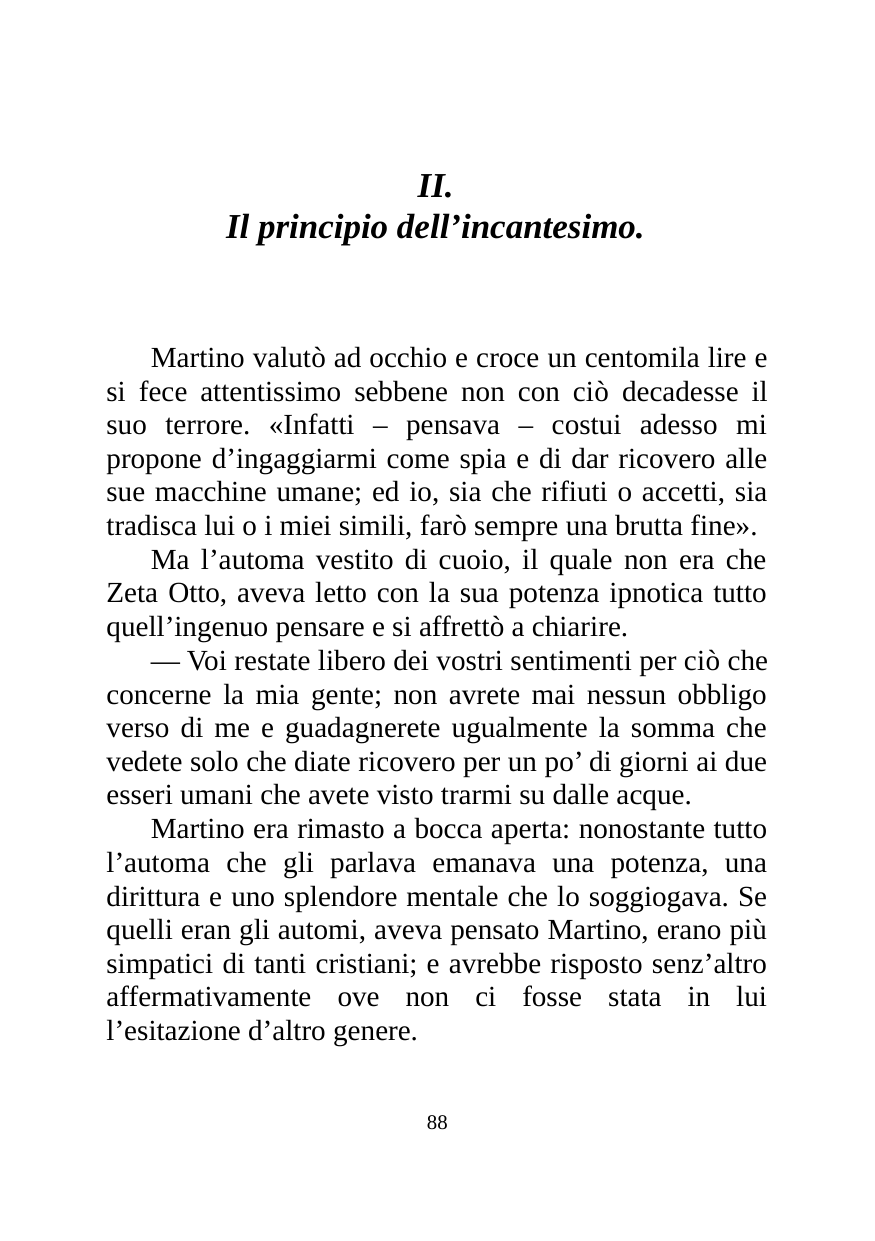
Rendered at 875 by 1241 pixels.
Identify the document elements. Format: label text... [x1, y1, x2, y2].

subtitle II. Il principio dell’incantesimo. [106, 165, 768, 246]
text Martino era rimasto a bocca aperta: nonostante tutto l’automa che gli parlava emanava una potenza, una dirittura e uno splendore mentale che lo soggiogava. Se quelli eran gli automi, aveva pensato Martino, erano più simpatici di tanti cristiani; e avrebbe risposto senz’altro affermativamente ove non ci fosse stata in lui l’esitazione d’altro genere. [106, 812, 768, 1046]
text Martino valutò ad occhio e croce un centomila lire e si fece attentissimo sebbene non con ciò decadesse il suo terrore. «Infatti – pensava – costui adesso mi propone d’ingaggiarmi come spia e di dar ricovero alle sue macchine umane; ed io, sia che rifiuti o accetti, sia tradisca lui o i miei simili, farò sempre una brutta fine». [106, 340, 768, 541]
text — Voi restate libero dei vostri sentimenti per ciò che concerne la mia gente; non avrete mai nessun obbligo verso di me e guadagnerete ugualmente la somma che vedete solo che diate ricovero per un po’ di giorni ai due esseri umani che avete visto trarmi su dalle acque. [106, 643, 768, 811]
text Ma l’automa vestito di cuoio, il quale non era che Zeta Otto, aveva letto con la sua potenza ipnotica tutto quell’ingenuo pensare e si affrettò a chiarire. [106, 542, 768, 643]
